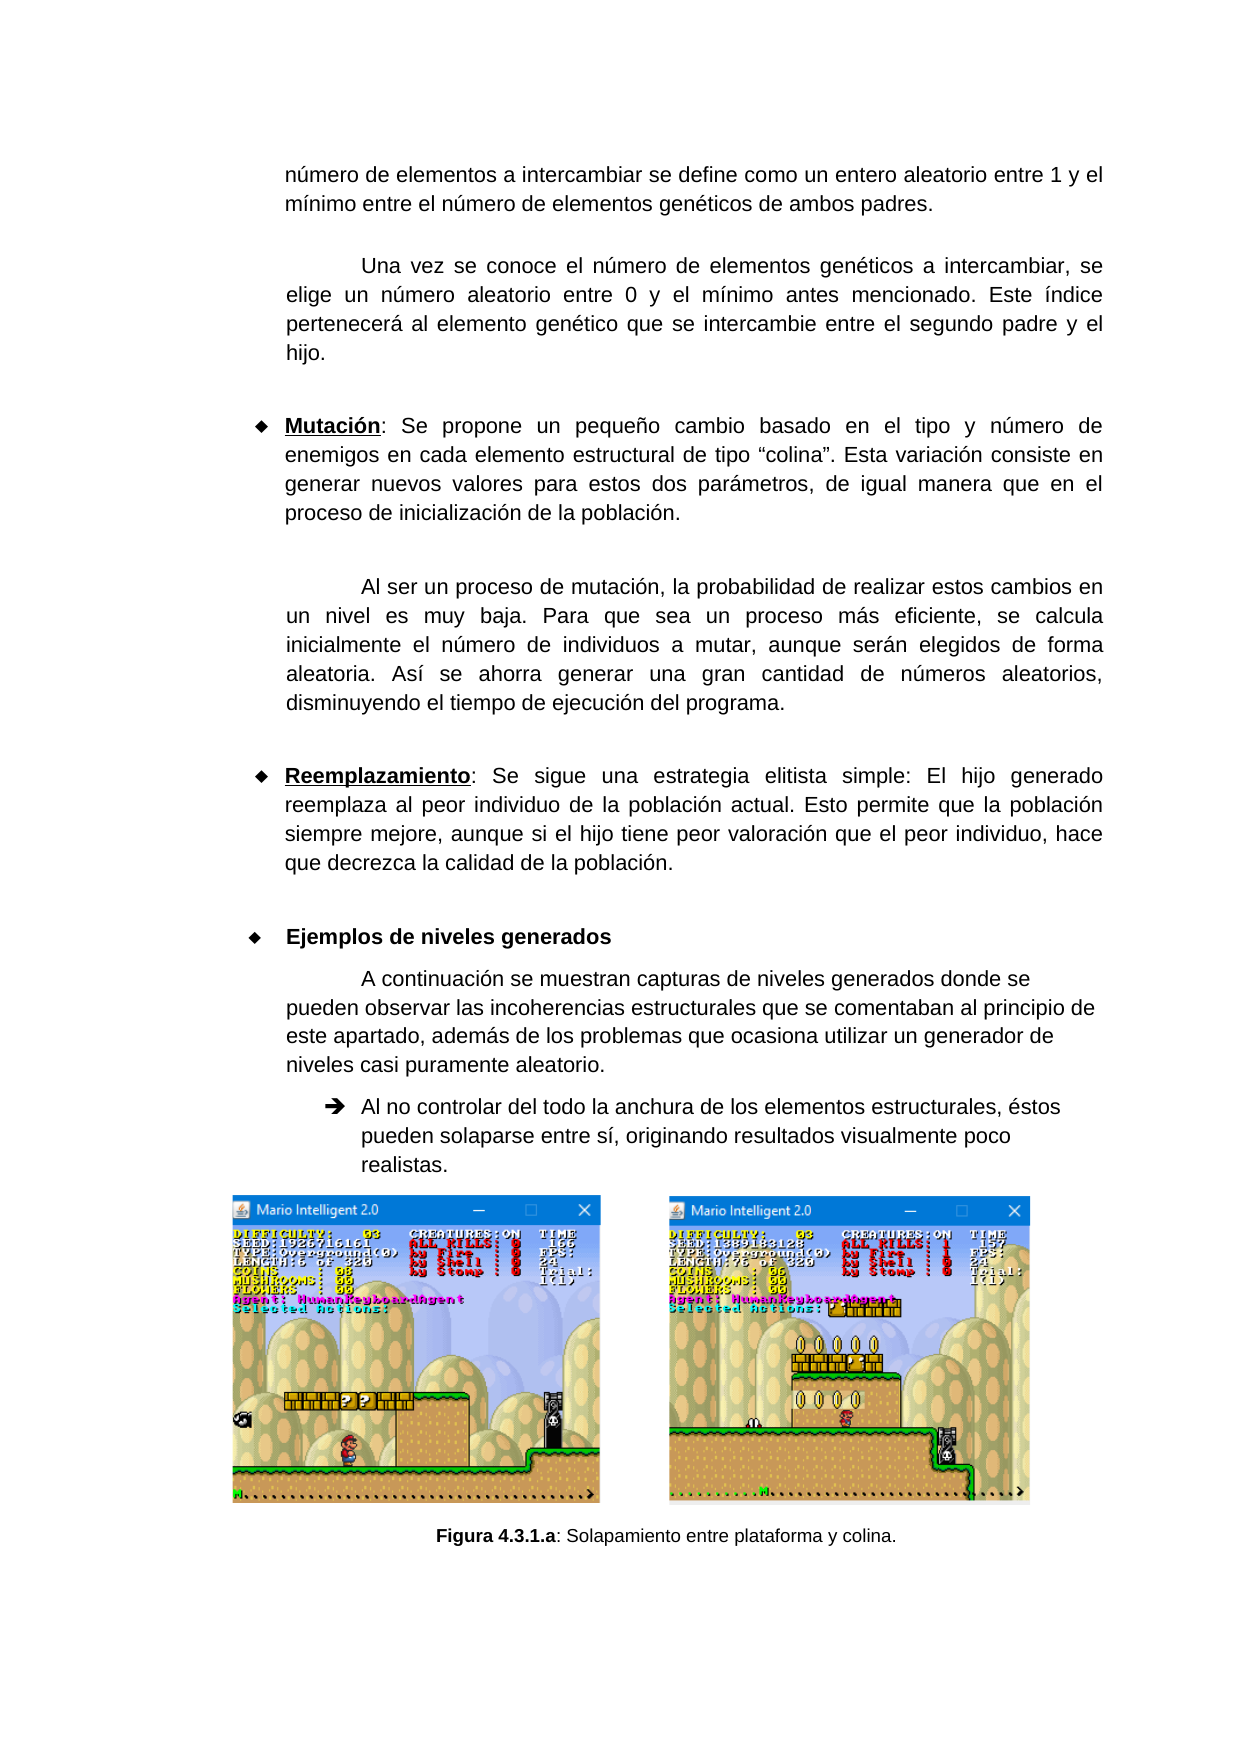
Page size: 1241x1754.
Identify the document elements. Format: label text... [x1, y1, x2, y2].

list Al no controlar del todo la anchura de los elementos estructurales, éstos pueden solaparse entre sí, originando resultados visualmente poco realistas. [323, 1094, 1104, 1177]
list Mutación: Se propone un pequeño cambio basado en el tipo y número de enemigos en cada elemento estructural de tipo “colina”. Esta variación consiste en generar nuevos valores para estos dos parámetros, de igual manera que en el proceso de inicialización de la población. [255, 413, 1104, 525]
list número de elementos a intercambiar se define como un entero aleatorio entre 1 y el mínimo entre el número de elementos genéticos de ambos padres. [255, 162, 1104, 217]
text A continuación se muestran capturas de niveles generados donde se pueden observar las incoherencias estructurales que se comentaban al principio de este apartado, además de los problemas que ocasiona utilizar un generador de niveles casi puramente aleatorio. [286, 965, 1104, 1077]
list Reemplazamiento: Se sigue una estrategia elitista simple: El hijo generado reemplaza al peor individuo de la población actual. Esto permite que la población siempre mejore, aunque si el hijo tiene peor valoración que el peor individuo, hace que decrezca la calidad de la población. [255, 763, 1104, 876]
text Al ser un proceso de mutación, la probabilidad de realizar estos cambios en un nivel es muy baja. Para que sea un proceso más eficiente, se calcula inicialmente el número de individuos a mutar, aunque serán elegidos de forma aleatoria. Así se ahorra generar una gran cantidad de números aleatorios, disminuyendo el tiempo de ejecución del programa. [286, 574, 1104, 715]
text Una vez se conoce el número de elementos genéticos a intercambiar, se elige un número aleatorio entre 0 y el mínimo antes mencionado. Este índice pertenecerá al elemento genético que se intercambie entre el segundo padre y el hijo. [286, 252, 1104, 364]
text Figura 4.3.1.a: Solapamiento entre plataforma y colina. [436, 1525, 1104, 1546]
list Ejemplos de niveles generados [248, 924, 1104, 949]
